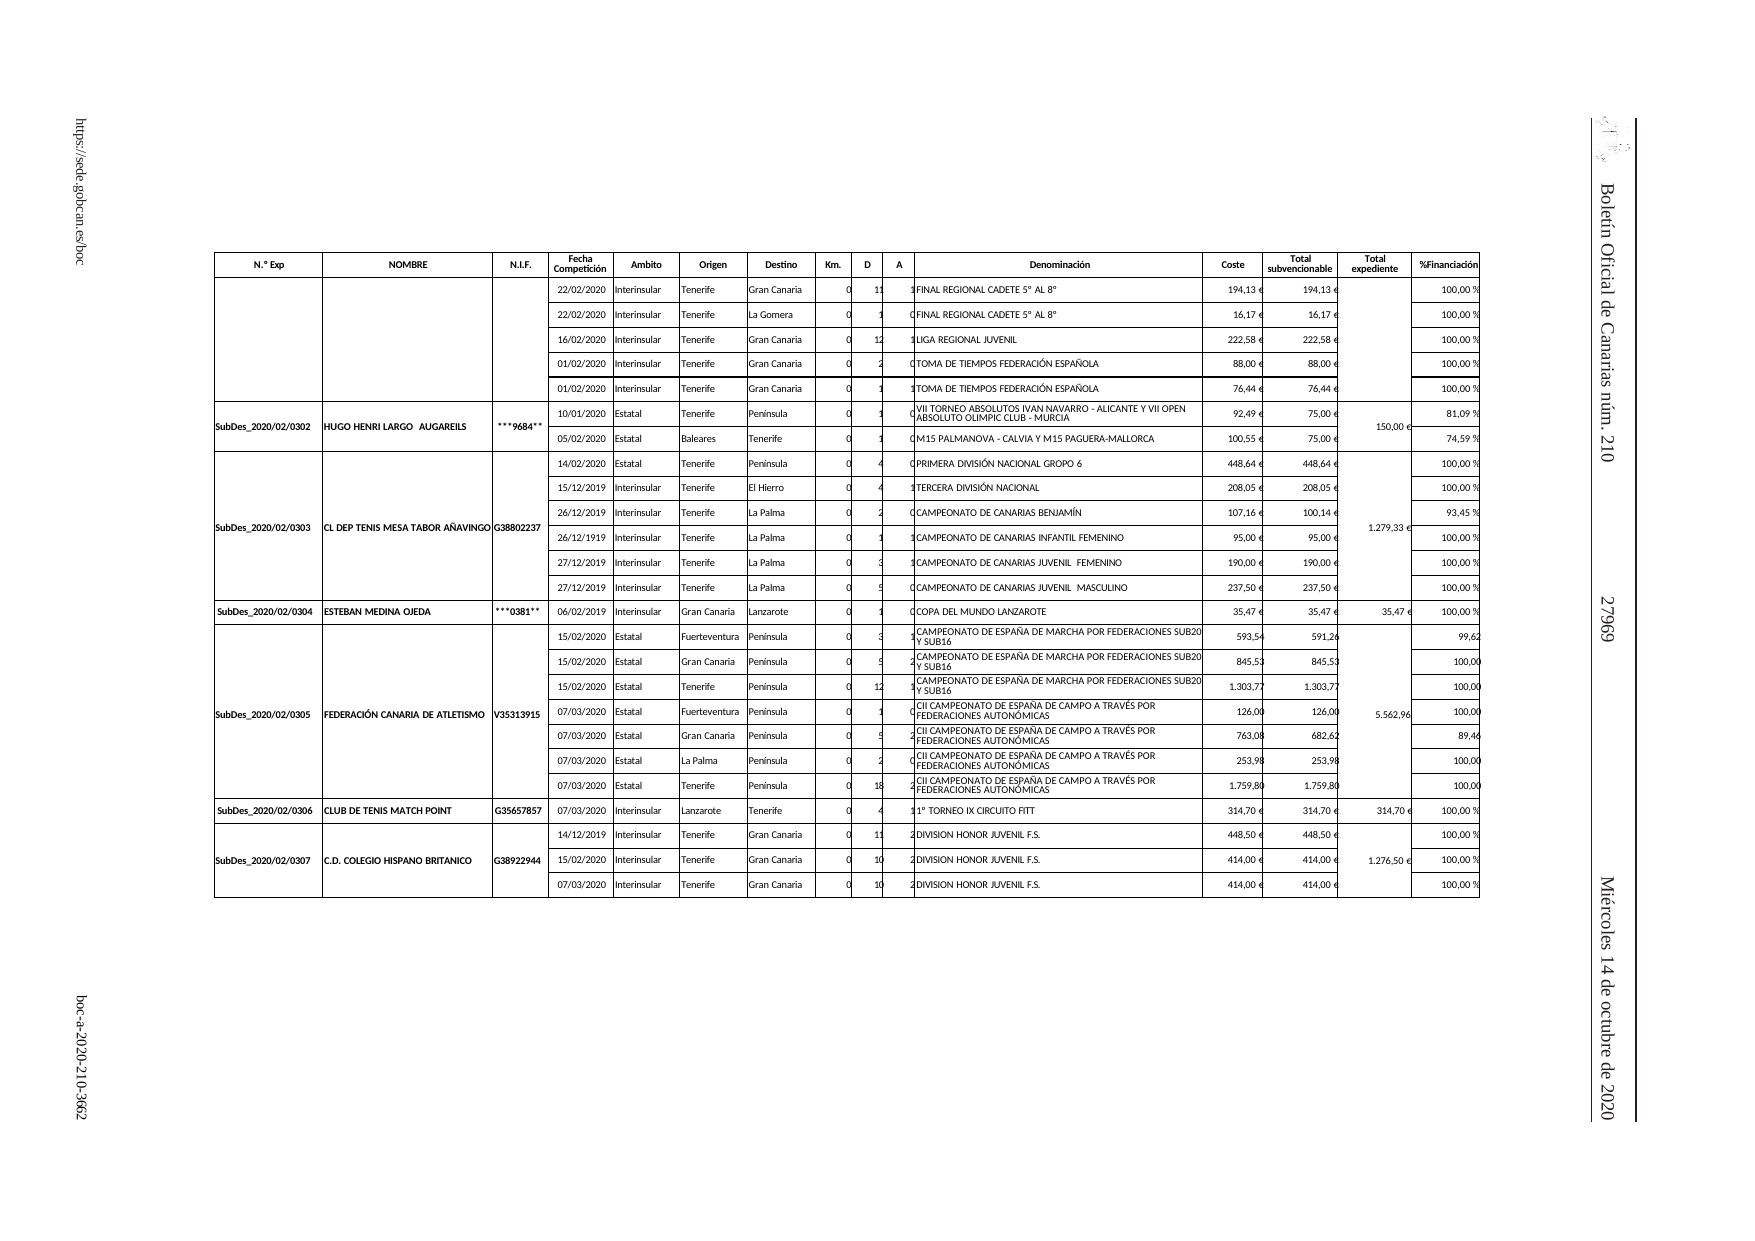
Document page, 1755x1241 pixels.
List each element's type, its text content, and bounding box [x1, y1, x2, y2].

table_cell Tenerife [680, 849, 747, 872]
table_cell SubDes_2020/02/0306 [215, 799, 322, 823]
table_cell SubDes_2020/02/0305 [215, 625, 322, 798]
table_cell 14/12/2019 [549, 824, 613, 847]
table_header Origen [680, 253, 747, 277]
table_cell Interinsular [614, 278, 679, 302]
table_cell 150,00 € [1338, 402, 1411, 451]
table_cell 07/03/2020 [549, 799, 613, 823]
table_cell Estatal [614, 675, 679, 699]
table_cell 0 [816, 725, 851, 748]
table_cell Gran Canaria [748, 378, 815, 401]
table_cell 1º TORNEO IX CIRCUITO FITT [915, 799, 1202, 823]
table_cell 414,00 € [1203, 873, 1262, 897]
table_cell Península [748, 749, 815, 773]
table_cell Tenerife [680, 402, 747, 426]
table_cell COPA DEL MUNDO LANZAROTE [915, 601, 1202, 624]
table_cell 15/12/2019 [549, 477, 613, 500]
table_cell 2 [883, 774, 914, 798]
table_cell 100,55 € [1203, 427, 1262, 451]
table_cell 10 [852, 873, 882, 897]
table_cell 0 [816, 675, 851, 699]
table_cell Interinsular [614, 501, 679, 525]
table_cell 100,00 % [1412, 278, 1479, 302]
table_cell La Palma [748, 501, 815, 525]
table_cell Península [748, 675, 815, 699]
table_cell 100,00 % [1412, 477, 1479, 500]
table_cell Estatal [614, 700, 679, 723]
table_cell Península [748, 700, 815, 723]
table_cell 07/03/2020 [549, 873, 613, 897]
table_cell 15/02/2020 [549, 625, 613, 649]
table_cell 414,00 € [1263, 849, 1337, 872]
table_cell Interinsular [614, 576, 679, 599]
table_cell 12 [852, 675, 882, 699]
table_cell 27/12/2019 [549, 551, 613, 575]
table_cell 16,17 € [1263, 303, 1337, 327]
table_cell G38922944 [493, 824, 548, 897]
table_cell Gran Canaria [748, 278, 815, 302]
table_cell 100,00 % [1412, 328, 1479, 352]
table_cell SubDes_2020/02/0307 [215, 824, 322, 897]
table_cell Interinsular [614, 526, 679, 550]
table_cell 4 [852, 452, 882, 476]
table_cell 0 [883, 576, 914, 599]
table_cell 2 [883, 873, 914, 897]
table_cell Gran Canaria [748, 824, 815, 847]
table_cell 0 [816, 278, 851, 302]
table_cell Interinsular [614, 873, 679, 897]
table_cell 26/12/2019 [549, 501, 613, 525]
table_header A [883, 253, 914, 277]
table_cell 0 [816, 576, 851, 599]
table_cell SubDes_2020/02/0304 [215, 601, 322, 624]
table_header Fecha Competición [549, 253, 613, 277]
table_cell 0 [816, 501, 851, 525]
table_cell FEDERACIÓN CANARIA DE ATLETISMO [323, 625, 492, 798]
table_cell 2 [883, 650, 914, 674]
table_cell V35313915 [493, 625, 548, 798]
table_cell 100,00 % [1412, 353, 1479, 376]
table_header D [852, 253, 882, 277]
table_cell 22/02/2020 [549, 303, 613, 327]
table_cell Gran Canaria [748, 873, 815, 897]
text Boletín Oficial de Canarias núm. 210 [1598, 183, 1618, 464]
table_cell 414,00 € [1203, 849, 1262, 872]
table_cell 0 [883, 601, 914, 624]
table_cell 0 [883, 700, 914, 723]
table_cell Interinsular [614, 824, 679, 847]
table_cell TERCERA DIVISIÓN NACIONAL [915, 477, 1202, 500]
table_cell 1 [852, 700, 882, 723]
table_cell 126,00 [1263, 700, 1337, 723]
table_cell FINAL REGIONAL CADETE 5º AL 8º [915, 303, 1202, 327]
table_cell G38802237 [493, 452, 548, 599]
table_cell 0 [816, 452, 851, 476]
table_cell 2 [883, 849, 914, 872]
table_cell 1 [852, 601, 882, 624]
table_cell C.D. COLEGIO HISPANO BRITANICO [323, 824, 492, 897]
table_cell 107,16 € [1203, 501, 1262, 525]
table_cell VII TORNEO ABSOLUTOS IVAN NAVARRO ‐ ALICANTE Y VII OPEN ABSOLUTO OLIMPIC CLUB ‐ MURCIA [915, 402, 1202, 426]
table_cell 1 [852, 427, 882, 451]
table_cell 07/03/2020 [549, 700, 613, 723]
text 27969 [1598, 597, 1618, 646]
table_cell 0 [816, 774, 851, 798]
table_cell CAMPEONATO DE CANARIAS JUVENIL FEMENINO [915, 551, 1202, 575]
table_cell 01/02/2020 [549, 353, 613, 376]
table_cell CII CAMPEONATO DE ESPAÑA DE CAMPO A TRAVÉS POR FEDERACIONES AUTONÓMICAS [915, 749, 1202, 773]
table_cell Estatal [614, 650, 679, 674]
table_cell Tenerife [748, 799, 815, 823]
table_cell Tenerife [748, 427, 815, 451]
table_cell 95,00 € [1203, 526, 1262, 550]
table_cell 1 [883, 551, 914, 575]
table_header Ambito [614, 253, 679, 277]
table_cell 11 [852, 278, 882, 302]
table_header Coste [1203, 253, 1262, 277]
table_cell 222,58 € [1203, 328, 1262, 352]
table_cell 100,00 [1412, 700, 1479, 723]
table_cell ***0381** [493, 601, 548, 624]
table_cell 10/01/2020 [549, 402, 613, 426]
table_cell 35,47 € [1338, 601, 1411, 624]
table_cell 190,00 € [1203, 551, 1262, 575]
table_cell 06/02/2019 [549, 601, 613, 624]
table_cell CAMPEONATO DE ESPAÑA DE MARCHA POR FEDERACIONES SUB20 Y SUB16 [915, 650, 1202, 674]
table_header Total subvencionable [1263, 253, 1337, 277]
table_cell Estatal [614, 625, 679, 649]
table_cell SubDes_2020/02/0302 [215, 402, 322, 451]
table_header N.º Exp [215, 253, 322, 277]
table_cell 0 [816, 849, 851, 872]
table_cell Tenerife [680, 774, 747, 798]
table_cell 1 [883, 378, 914, 401]
table_cell 208,05 € [1203, 477, 1262, 500]
table_cell Península [748, 774, 815, 798]
table_cell 314,70 € [1338, 799, 1411, 823]
table_cell 1 [852, 303, 882, 327]
table_cell 1.303,77 [1203, 675, 1262, 699]
table_cell 89,46 [1412, 725, 1479, 748]
table_cell Estatal [614, 452, 679, 476]
table_cell 0 [883, 427, 914, 451]
table_header N.I.F. [493, 253, 548, 277]
table_cell 100,00 % [1412, 303, 1479, 327]
table_cell Tenerife [680, 303, 747, 327]
table_cell 0 [816, 427, 851, 451]
table_cell 448,50 € [1263, 824, 1337, 847]
table_cell Estatal [614, 427, 679, 451]
table_cell 15/02/2020 [549, 650, 613, 674]
table_cell 5 [852, 650, 882, 674]
table_cell 0 [883, 749, 914, 773]
table_cell La Palma [748, 576, 815, 599]
table_cell 0 [816, 749, 851, 773]
table_cell 237,50 € [1203, 576, 1262, 599]
table_cell Interinsular [614, 353, 679, 376]
table_cell Tenerife [680, 328, 747, 352]
table_cell 11 [852, 824, 882, 847]
table_cell La Palma [680, 749, 747, 773]
table_header Km. [816, 253, 851, 277]
table_cell 100,00 % [1412, 452, 1479, 476]
table_cell 0 [816, 551, 851, 575]
table_cell Estatal [614, 402, 679, 426]
table_cell CAMPEONATO DE CANARIAS BENJAMÍN [915, 501, 1202, 525]
table_cell 1.303,77 [1263, 675, 1337, 699]
table_cell FINAL REGIONAL CADETE 5º AL 8º [915, 278, 1202, 302]
table_cell CLUB DE TENIS MATCH POINT [323, 799, 492, 823]
table_cell 100,00 % [1412, 873, 1479, 897]
table_cell 100,00 [1412, 675, 1479, 699]
table_cell 253,98 [1203, 749, 1262, 773]
table_cell Interinsular [614, 799, 679, 823]
table_cell 100,14 € [1263, 501, 1337, 525]
table_header Denominación [915, 253, 1202, 277]
table_cell 448,64 € [1203, 452, 1262, 476]
table_cell 0 [816, 824, 851, 847]
table_cell 682,62 [1263, 725, 1337, 748]
table_cell 0 [816, 700, 851, 723]
table_cell 2 [852, 353, 882, 376]
table_cell Interinsular [614, 378, 679, 401]
table_cell 76,44 € [1263, 378, 1337, 401]
table_cell 100,00 % [1412, 526, 1479, 550]
table_cell Estatal [614, 725, 679, 748]
table_cell 1 [883, 328, 914, 352]
table_cell TOMA DE TIEMPOS FEDERACIÓN ESPAÑOLA [915, 378, 1202, 401]
table_cell Interinsular [614, 303, 679, 327]
table_cell Tenerife [680, 576, 747, 599]
table_cell 1.759,80 [1203, 774, 1262, 798]
table_cell Estatal [614, 774, 679, 798]
table_cell 0 [816, 402, 851, 426]
table_cell 05/02/2020 [549, 427, 613, 451]
table_cell Gran Canaria [680, 650, 747, 674]
table_cell Península [748, 402, 815, 426]
table_cell Baleares [680, 427, 747, 451]
table_header Total expediente [1338, 253, 1411, 277]
table_cell Interinsular [614, 477, 679, 500]
table_cell 4 [852, 799, 882, 823]
table_cell Gran Canaria [748, 353, 815, 376]
table_cell 75,00 € [1263, 427, 1337, 451]
table_cell 5 [852, 576, 882, 599]
table_cell Península [748, 452, 815, 476]
table_cell Estatal [614, 749, 679, 773]
table_cell 88,00 € [1203, 353, 1262, 376]
table_cell CII CAMPEONATO DE ESPAÑA DE CAMPO A TRAVÉS POR FEDERACIONES AUTONÓMICAS [915, 725, 1202, 748]
table_cell 1 [883, 625, 914, 649]
table_cell 591,26 [1263, 625, 1337, 649]
table_cell 95,00 € [1263, 526, 1337, 550]
table_cell 35,47 € [1203, 601, 1262, 624]
table_cell 99,62 [1412, 625, 1479, 649]
table_cell Península [748, 625, 815, 649]
text https://sede.gobcan.es/boc [73, 118, 90, 273]
table_cell 845,53 [1263, 650, 1337, 674]
table_cell Gran Canaria [748, 328, 815, 352]
table_cell 448,64 € [1263, 452, 1337, 476]
table_cell [493, 278, 548, 401]
table_cell SubDes_2020/02/0303 [215, 452, 322, 599]
table_cell 0 [816, 477, 851, 500]
table_cell 93,45 % [1412, 501, 1479, 525]
table_cell 26/12/1919 [549, 526, 613, 550]
table_cell 1 [852, 526, 882, 550]
table_cell Tenerife [680, 824, 747, 847]
table_cell 1 [883, 477, 914, 500]
table_cell CII CAMPEONATO DE ESPAÑA DE CAMPO A TRAVÉS POR FEDERACIONES AUTONÓMICAS [915, 700, 1202, 723]
table_cell 12 [852, 328, 882, 352]
table_cell 1 [883, 799, 914, 823]
table_cell 27/12/2019 [549, 576, 613, 599]
table_cell 100,00 % [1412, 799, 1479, 823]
table_cell 208,05 € [1263, 477, 1337, 500]
table_cell 88,00 € [1263, 353, 1337, 376]
table_cell M15 PALMANOVA ‐ CALVIA Y M15 PAGUERA‐MALLORCA [915, 427, 1202, 451]
table_cell 100,00 [1412, 774, 1479, 798]
table_cell 100,00 % [1412, 824, 1479, 847]
table_cell 22/02/2020 [549, 278, 613, 302]
table_cell Tenerife [680, 278, 747, 302]
table_cell 5 [852, 725, 882, 748]
table_cell Península [748, 725, 815, 748]
table_cell 0 [816, 873, 851, 897]
table_cell DIVISION HONOR JUVENIL F.S. [915, 849, 1202, 872]
table_header %Financiación [1412, 253, 1479, 277]
table_cell 845,53 [1203, 650, 1262, 674]
table_cell CAMPEONATO DE CANARIAS INFANTIL FEMENINO [915, 526, 1202, 550]
table_cell 2 [883, 824, 914, 847]
table_cell Tenerife [680, 353, 747, 376]
table_cell 16,17 € [1203, 303, 1262, 327]
table_cell 3 [852, 625, 882, 649]
table_cell [215, 278, 322, 401]
table_cell 314,70 € [1263, 799, 1337, 823]
table_cell Lanzarote [748, 601, 815, 624]
table_cell LIGA REGIONAL JUVENIL [915, 328, 1202, 352]
table_cell 14/02/2020 [549, 452, 613, 476]
table_cell CAMPEONATO DE ESPAÑA DE MARCHA POR FEDERACIONES SUB20 Y SUB16 [915, 625, 1202, 649]
table_cell 100,00 % [1412, 576, 1479, 599]
text boc-a-2020-210-3662 [74, 995, 91, 1124]
table_cell 763,08 [1203, 725, 1262, 748]
table_cell [1338, 278, 1411, 401]
table_cell Interinsular [614, 849, 679, 872]
table_cell Tenerife [680, 477, 747, 500]
table_cell 5.562,96 [1338, 625, 1411, 798]
table_cell 314,70 € [1203, 799, 1262, 823]
table_cell 07/03/2020 [549, 725, 613, 748]
table_cell CL DEP TENIS MESA TABOR AÑAVINGO [323, 452, 492, 599]
table_header NOMBRE [323, 253, 492, 277]
table_cell 593,54 [1203, 625, 1262, 649]
table_cell 35,47 € [1263, 601, 1337, 624]
table_cell Lanzarote [680, 799, 747, 823]
table_cell Interinsular [614, 601, 679, 624]
table_cell 1 [852, 402, 882, 426]
table_cell 0 [883, 452, 914, 476]
table_cell 81,09 % [1412, 402, 1479, 426]
table_cell 237,50 € [1263, 576, 1337, 599]
table_cell 2 [852, 501, 882, 525]
table_cell Fuerteventura [680, 625, 747, 649]
table_cell 100,00 % [1412, 601, 1479, 624]
table_cell 0 [883, 303, 914, 327]
table_cell DIVISION HONOR JUVENIL F.S. [915, 873, 1202, 897]
table_cell Tenerife [680, 501, 747, 525]
table_cell 07/03/2020 [549, 749, 613, 773]
table_cell 100,00 % [1412, 849, 1479, 872]
table_cell 0 [883, 353, 914, 376]
table_cell HUGO HENRI LARGO AUGAREILS [323, 402, 492, 451]
table_cell 1 [883, 675, 914, 699]
table_cell ESTEBAN MEDINA OJEDA [323, 601, 492, 624]
text Miércoles 14 de octubre de 2020 [1598, 876, 1618, 1124]
table_cell 0 [816, 526, 851, 550]
table_cell Interinsular [614, 551, 679, 575]
table_cell 0 [816, 328, 851, 352]
table_cell 18 [852, 774, 882, 798]
table_cell 1.279,33 € [1338, 452, 1411, 599]
table_cell 100,00 [1412, 749, 1479, 773]
table_cell DIVISION HONOR JUVENIL F.S. [915, 824, 1202, 847]
table_cell Tenerife [680, 551, 747, 575]
table_cell 0 [816, 799, 851, 823]
table_cell [323, 278, 492, 401]
table_cell Gran Canaria [748, 849, 815, 872]
table_cell 0 [816, 601, 851, 624]
table_cell 194,13 € [1263, 278, 1337, 302]
table_cell Interinsular [614, 328, 679, 352]
table_cell 194,13 € [1203, 278, 1262, 302]
table_cell Tenerife [680, 873, 747, 897]
table_cell 75,00 € [1263, 402, 1337, 426]
table_cell 0 [816, 650, 851, 674]
table_cell 76,44 € [1203, 378, 1262, 401]
table_cell 190,00 € [1263, 551, 1337, 575]
table_cell 0 [816, 625, 851, 649]
table_cell PRIMERA DIVISIÓN NACIONAL GROPO 6 [915, 452, 1202, 476]
table_cell 01/02/2020 [549, 378, 613, 401]
table_cell 10 [852, 849, 882, 872]
table_cell 0 [883, 501, 914, 525]
table_cell Tenerife [680, 675, 747, 699]
table_cell 1 [852, 378, 882, 401]
table_cell 07/03/2020 [549, 774, 613, 798]
table_cell 15/02/2020 [549, 675, 613, 699]
table_cell 100,00 [1412, 650, 1479, 674]
table_cell 0 [883, 402, 914, 426]
table_cell 0 [816, 378, 851, 401]
table_cell La Gomera [748, 303, 815, 327]
table_cell 100,00 % [1412, 378, 1479, 401]
table_cell 126,00 [1203, 700, 1262, 723]
table_cell 1 [883, 526, 914, 550]
table_cell G35657857 [493, 799, 548, 823]
table_cell La Palma [748, 526, 815, 550]
table_header Destino [748, 253, 815, 277]
table_cell 15/02/2020 [549, 849, 613, 872]
table_cell Fuerteventura [680, 700, 747, 723]
table_cell CAMPEONATO DE ESPAÑA DE MARCHA POR FEDERACIONES SUB20 Y SUB16 [915, 675, 1202, 699]
table_cell Tenerife [680, 378, 747, 401]
table_cell 3 [852, 551, 882, 575]
table_cell 4 [852, 477, 882, 500]
table_cell ***9684** [493, 402, 548, 451]
table_cell 414,00 € [1263, 873, 1337, 897]
table_cell 222,58 € [1263, 328, 1337, 352]
table_cell El Hierro [748, 477, 815, 500]
table_cell 100,00 % [1412, 551, 1479, 575]
table_cell 74,59 % [1412, 427, 1479, 451]
table_cell 1 [883, 278, 914, 302]
table_cell La Palma [748, 551, 815, 575]
table_cell Península [748, 650, 815, 674]
table_cell 1.276,50 € [1338, 824, 1411, 897]
table_cell CII CAMPEONATO DE ESPAÑA DE CAMPO A TRAVÉS POR FEDERACIONES AUTONÓMICAS [915, 774, 1202, 798]
table_cell 2 [852, 749, 882, 773]
table_cell TOMA DE TIEMPOS FEDERACIÓN ESPAÑOLA [915, 353, 1202, 376]
table_cell Tenerife [680, 452, 747, 476]
table_cell Tenerife [680, 526, 747, 550]
table_cell 253,98 [1263, 749, 1337, 773]
table_cell 0 [816, 353, 851, 376]
table_cell 92,49 € [1203, 402, 1262, 426]
table_cell Gran Canaria [680, 725, 747, 748]
table_cell 1.759,80 [1263, 774, 1337, 798]
table_cell CAMPEONATO DE CANARIAS JUVENIL MASCULINO [915, 576, 1202, 599]
table_cell 2 [883, 725, 914, 748]
table_cell 0 [816, 303, 851, 327]
table_cell 16/02/2020 [549, 328, 613, 352]
table_cell 448,50 € [1203, 824, 1262, 847]
table_cell Gran Canaria [680, 601, 747, 624]
